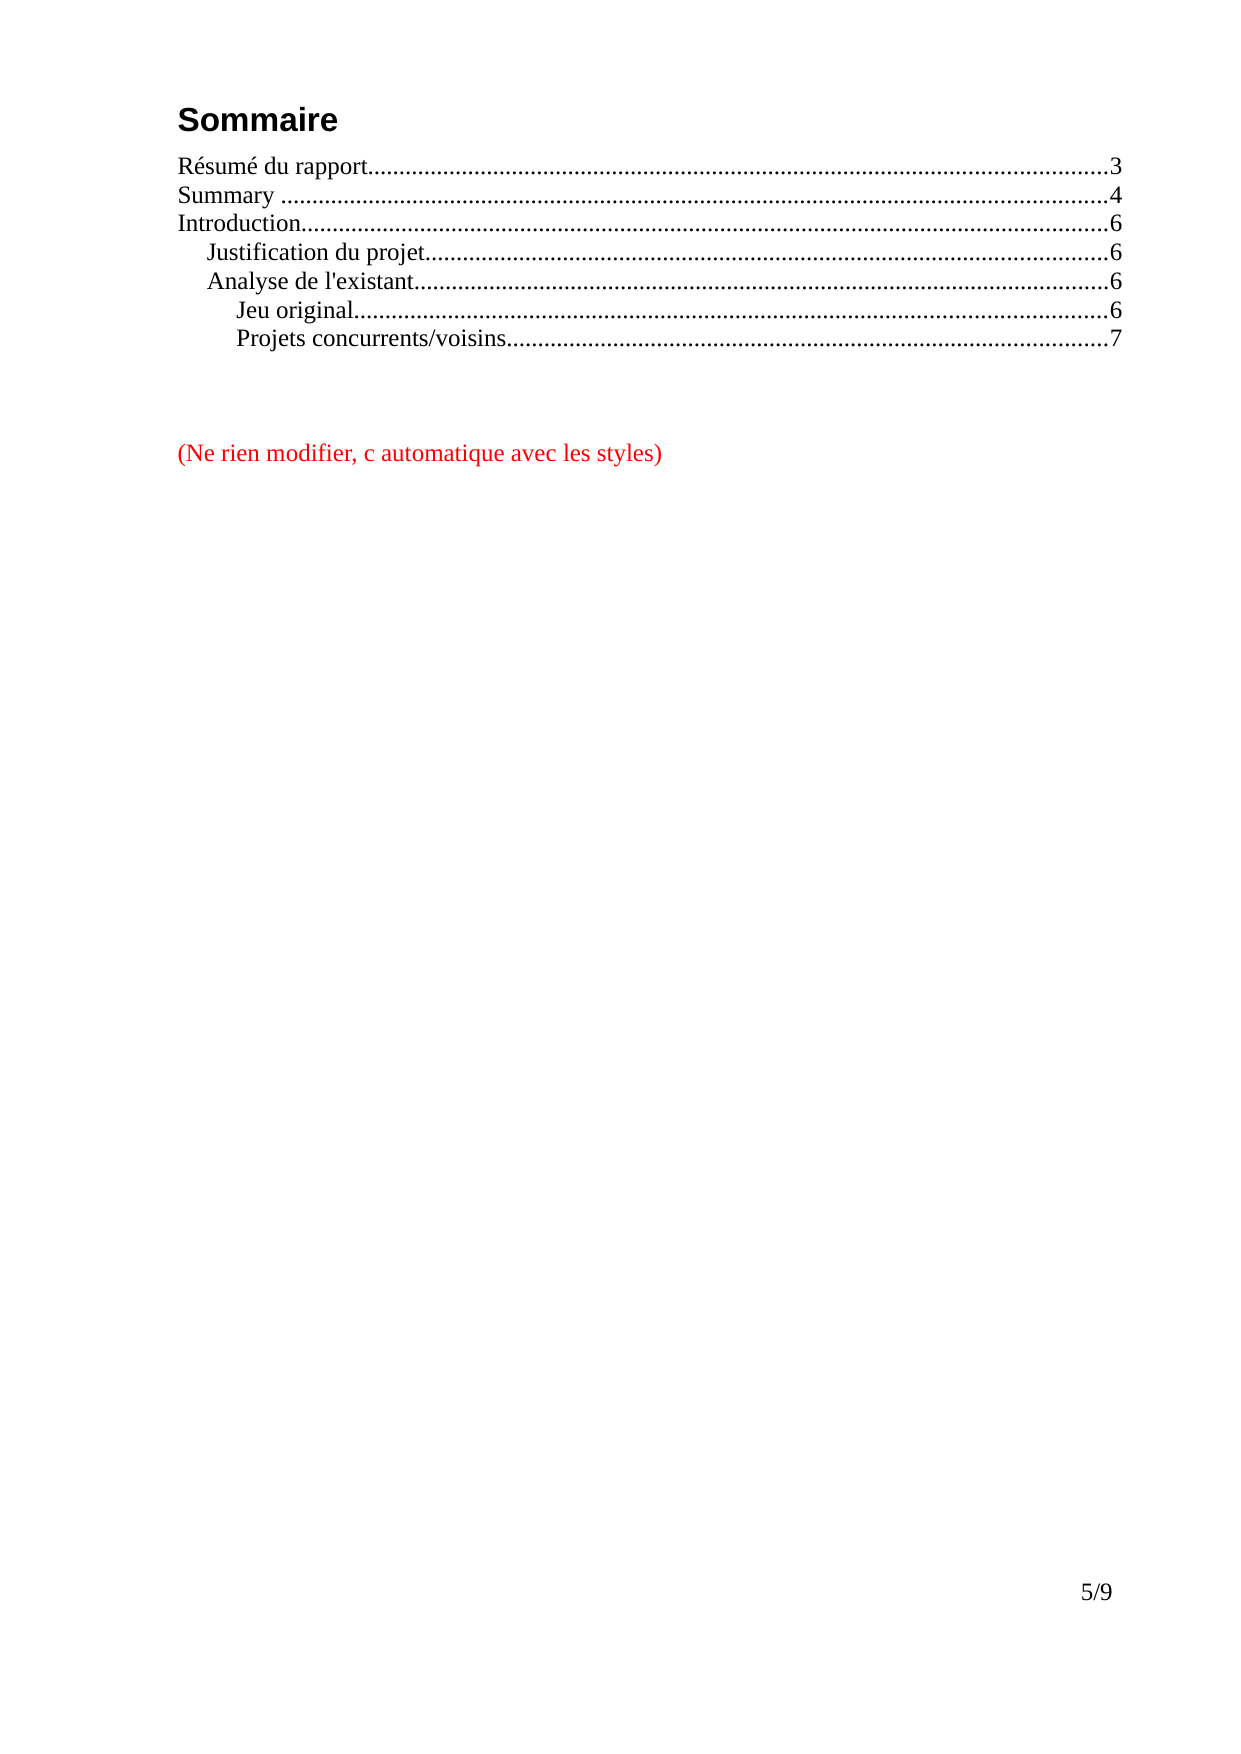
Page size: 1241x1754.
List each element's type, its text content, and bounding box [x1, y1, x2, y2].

text Justification du projet 6 [207, 237, 1122, 266]
subtitle Sommaire [177, 100, 1122, 138]
text Jeu original 6 [236, 295, 1122, 323]
text Projets concurrents/voisins 7 [236, 323, 1122, 352]
text Analyse de l'existant 6 [207, 266, 1122, 295]
text (Ne rien modifier, c automatique avec les styles) [177, 438, 1122, 467]
text Summary 4 [177, 180, 1122, 208]
text Résumé du rapport 3 [177, 151, 1122, 180]
text Introduction 6 [177, 208, 1122, 237]
